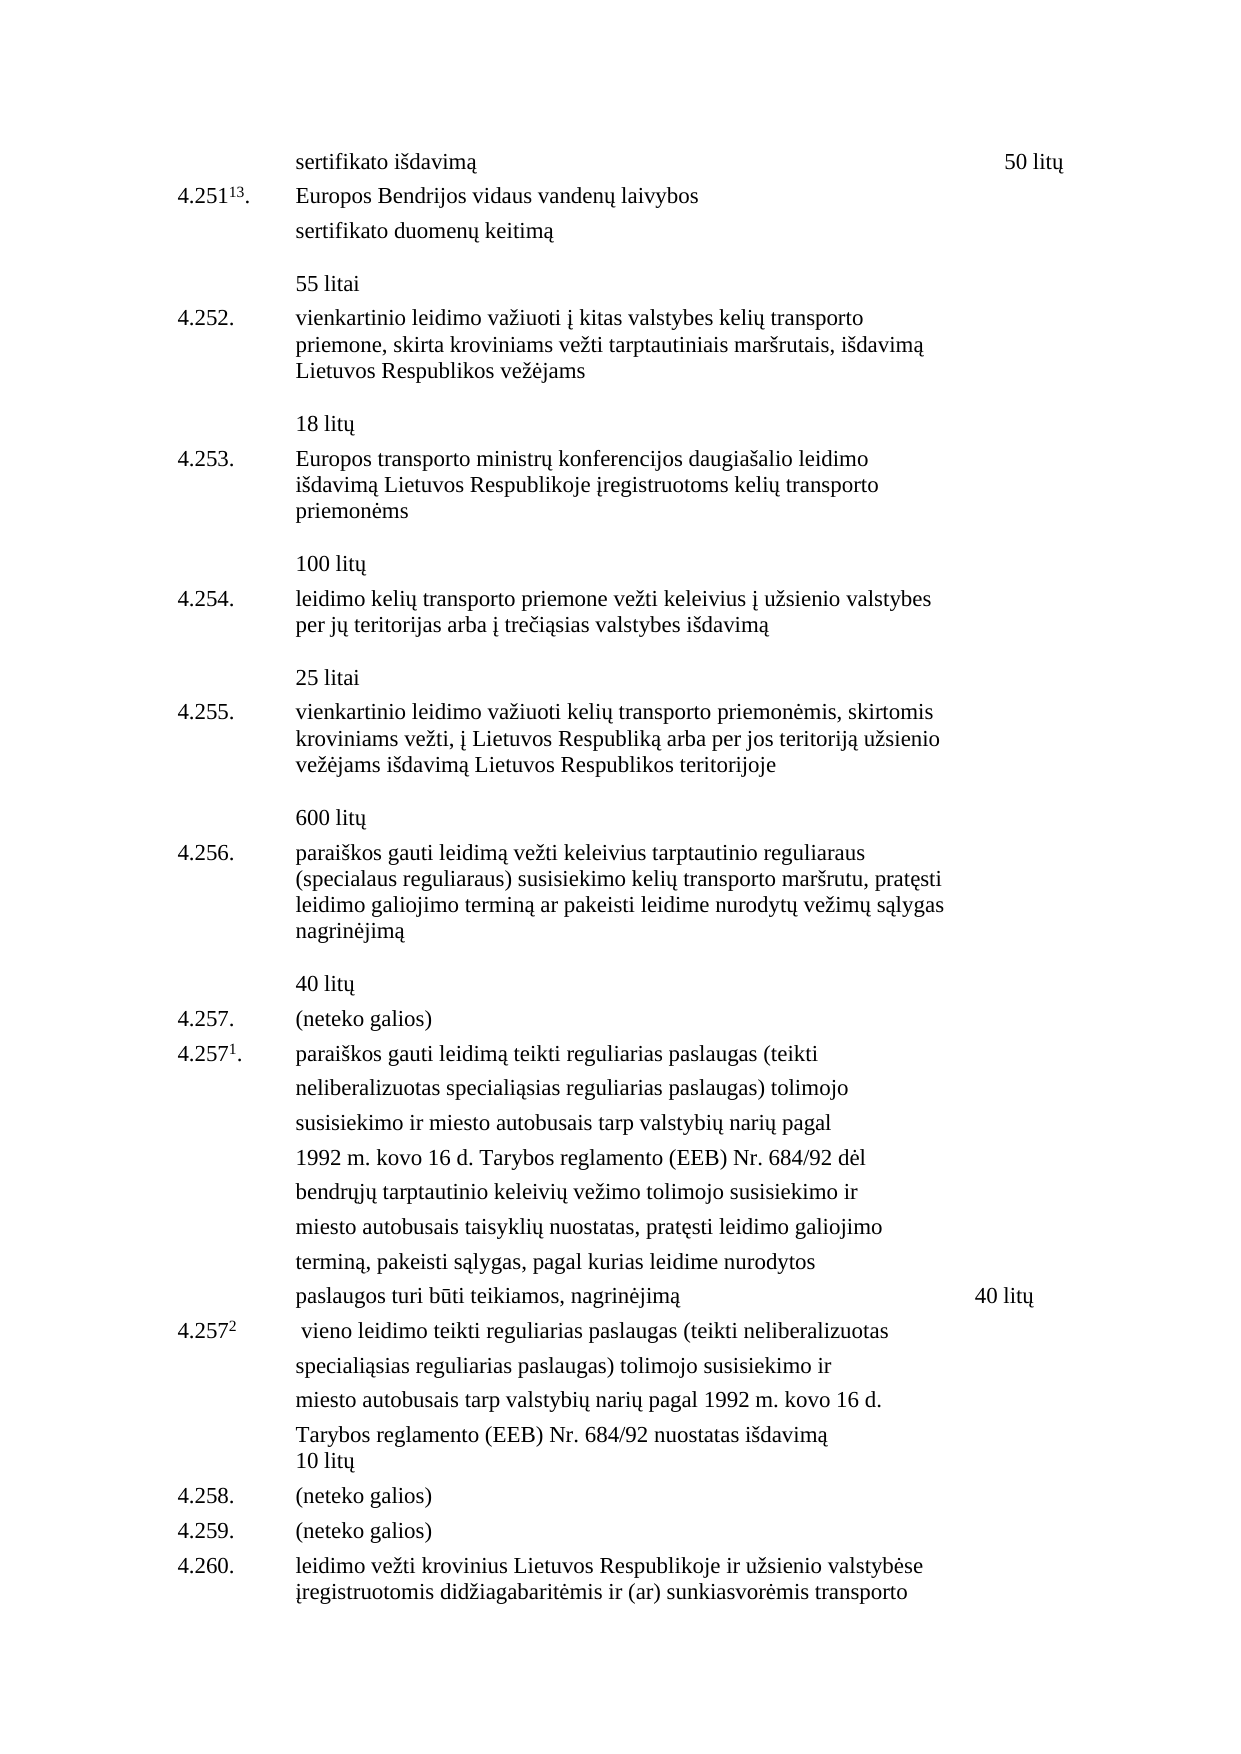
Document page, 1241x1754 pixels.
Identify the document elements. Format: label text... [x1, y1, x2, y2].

text sertifikato duomenų keitimą 55 litai [177, 217, 945, 296]
text terminą, pakeisti sąlygas, pagal kurias leidime nurodytos [177, 1248, 1122, 1274]
text 4.254. leidimo kelių transporto priemone vežti keleivius į užsienio valstybes per jų teritorijas arba į trečiąsias valstybes išdavimą 25 litai [177, 585, 945, 690]
text 1992 m. kovo 16 d. Tarybos reglamento (EEB) Nr. 684/92 dėl [177, 1144, 1122, 1170]
text miesto autobusais taisyklių nuostatas, pratęsti leidimo galiojimo [177, 1213, 1122, 1239]
text 4.25113. Europos Bendrijos vidaus vandenų laivybos [177, 182, 1122, 209]
text miesto autobusais tarp valstybių narių pagal 1992 m. kovo 16 d. [177, 1387, 1122, 1413]
text paslaugos turi būti teikiamos, nagrinėjimą 40 litų [177, 1282, 1122, 1309]
text 4.252. vienkartinio leidimo važiuoti į kitas valstybes kelių transporto priemone, skirta kroviniams vežti tarptautiniais maršrutais, išdavimą Lietuvos Respublikos vežėjams 18 litų [177, 304, 945, 436]
text 4.258. (neteko galios) [177, 1482, 945, 1509]
text 4.253. Europos transporto ministrų konferencijos daugiašalio leidimo išdavimą Lietuvos Respublikoje įregistruotoms kelių transporto priemonėms 100 litų [177, 444, 945, 576]
text 4.2571. paraiškos gauti leidimą teikti reguliarias paslaugas (teikti [177, 1040, 1122, 1066]
text 4.259. (neteko galios) [177, 1517, 945, 1543]
text 4.2572 vieno leidimo teikti reguliarias paslaugas (teikti neliberalizuotas [177, 1317, 1122, 1343]
text 4.260. leidimo vežti krovinius Lietuvos Respublikoje ir užsienio valstybėse įregistruotomis didžiagabaritėmis ir (ar) sunkiasvorėmis transporto [177, 1552, 945, 1604]
text susisiekimo ir miesto autobusais tarp valstybių narių pagal [177, 1109, 1122, 1135]
text 4.255. vienkartinio leidimo važiuoti kelių transporto priemonėmis, skirtomis kroviniams vežti, į Lietuvos Respubliką arba per jos teritoriją užsienio vežėjams išdavimą Lietuvos Respublikos teritorijoje 600 litų [177, 698, 945, 830]
text 4.256. paraiškos gauti leidimą vežti keleivius tarptautinio reguliaraus (specialaus reguliaraus) susisiekimo kelių transporto maršrutu, pratęsti leidimo galiojimo terminą ar pakeisti leidime nurodytų vežimų sąlygas nagrinėjimą 40 litų [177, 838, 945, 997]
text neliberalizuotas specialiąsias reguliarias paslaugas) tolimojo [177, 1074, 1122, 1101]
text Tarybos reglamento (EEB) Nr. 684/92 nuostatas išdavimą 10 litų [177, 1421, 945, 1474]
text 4.257. (neteko galios) [177, 1005, 945, 1031]
text specialiąsias reguliarias paslaugas) tolimojo susisiekimo ir [177, 1352, 1122, 1378]
text bendrųjų tarptautinio keleivių vežimo tolimojo susisiekimo ir [177, 1178, 1122, 1205]
text sertifikato išdavimą 50 litų [177, 148, 1122, 174]
